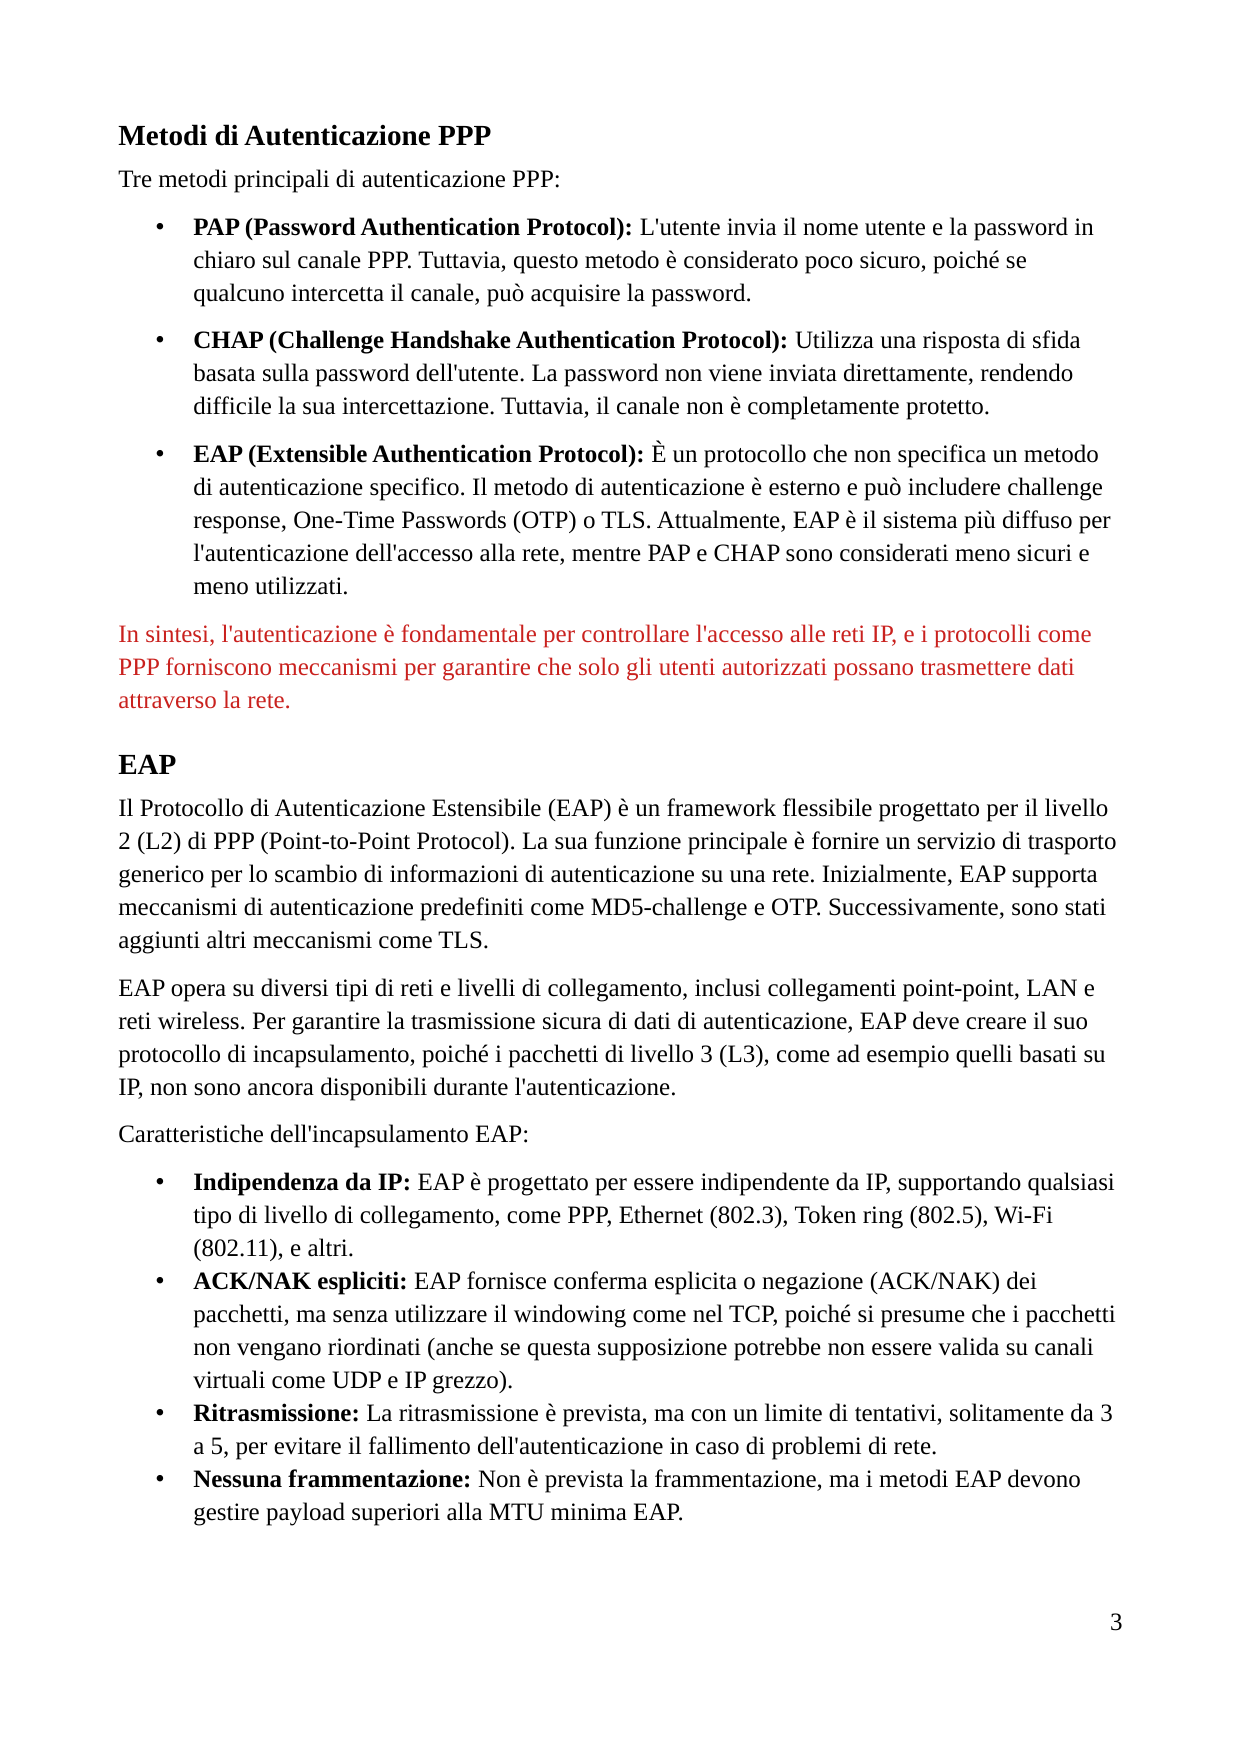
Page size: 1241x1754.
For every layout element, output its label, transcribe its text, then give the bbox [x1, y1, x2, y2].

subtitle EAP [118, 747, 1122, 781]
list Indipendenza da IP: EAP è progettato per essere indipendente da IP, supportando qualsiasi tipo di livello di collegamento, come PPP, Ethernet (802.3), Token ring (802.5), Wi-Fi (802.11), e altri. [156, 1167, 1122, 1262]
list CHAP (Challenge Handshake Authentication Protocol): Utilizza una risposta di sfida basata sulla password dell'utente. La password non viene inviata direttamente, rendendo difficile la sua intercettazione. Tuttavia, il canale non è completamente protetto. [156, 325, 1122, 420]
list PAP (Password Authentication Protocol): L'utente invia il nome utente e la password in chiaro sul canale PPP. Tuttavia, questo metodo è considerato poco sicuro, poiché se qualcuno intercetta il canale, può acquisire la password. [156, 212, 1122, 307]
list Nessuna frammentazione: Non è prevista la frammentazione, ma i metodi EAP devono gestire payload superiori alla MTU minima EAP. [156, 1464, 1122, 1526]
list ACK/NAK espliciti: EAP fornisce conferma esplicita o negazione (ACK/NAK) dei pacchetti, ma senza utilizzare il windowing come nel TCP, poiché si presume che i pacchetti non vengano riordinati (anche se questa supposizione potrebbe non essere valida su canali virtuali come UDP e IP grezzo). [156, 1266, 1122, 1394]
list Ritrasmissione: La ritrasmissione è prevista, ma con un limite di tentativi, solitamente da 3 a 5, per evitare il fallimento dell'autenticazione in caso di problemi di rete. [156, 1398, 1122, 1460]
text Caratteristiche dell'incapsulamento EAP: [118, 1119, 1122, 1148]
text In sintesi, l'autenticazione è fondamentale per controllare l'accesso alle reti IP, e i protocolli come PPP forniscono meccanismi per garantire che solo gli utenti autorizzati possano trasmettere dati attraverso la rete. [118, 619, 1122, 713]
subtitle Metodi di Autenticazione PPP [118, 118, 1122, 152]
text Tre metodi principali di autenticazione PPP: [118, 164, 1122, 193]
text EAP opera su diversi tipi di reti e livelli di collegamento, inclusi collegamenti point-point, LAN e reti wireless. Per garantire la trasmissione sicura di dati di autenticazione, EAP deve creare il suo protocollo di incapsulamento, poiché i pacchetti di livello 3 (L3), come ad esempio quelli basati su IP, non sono ancora disponibili durante l'autenticazione. [118, 973, 1122, 1101]
text Il Protocollo di Autenticazione Estensibile (EAP) è un framework flessibile progettato per il livello 2 (L2) di PPP (Point-to-Point Protocol). La sua funzione principale è fornire un servizio di trasporto generico per lo scambio di informazioni di autenticazione su una rete. Inizialmente, EAP supporta meccanismi di autenticazione predefiniti come MD5-challenge e OTP. Successivamente, sono stati aggiunti altri meccanismi come TLS. [118, 793, 1122, 954]
list EAP (Extensible Authentication Protocol): È un protocollo che non specifica un metodo di autenticazione specifico. Il metodo di autenticazione è esterno e può includere challenge response, One-Time Passwords (OTP) o TLS. Attualmente, EAP è il sistema più diffuso per l'autenticazione dell'accesso alla rete, mentre PAP e CHAP sono considerati meno sicuri e meno utilizzati. [156, 439, 1122, 600]
